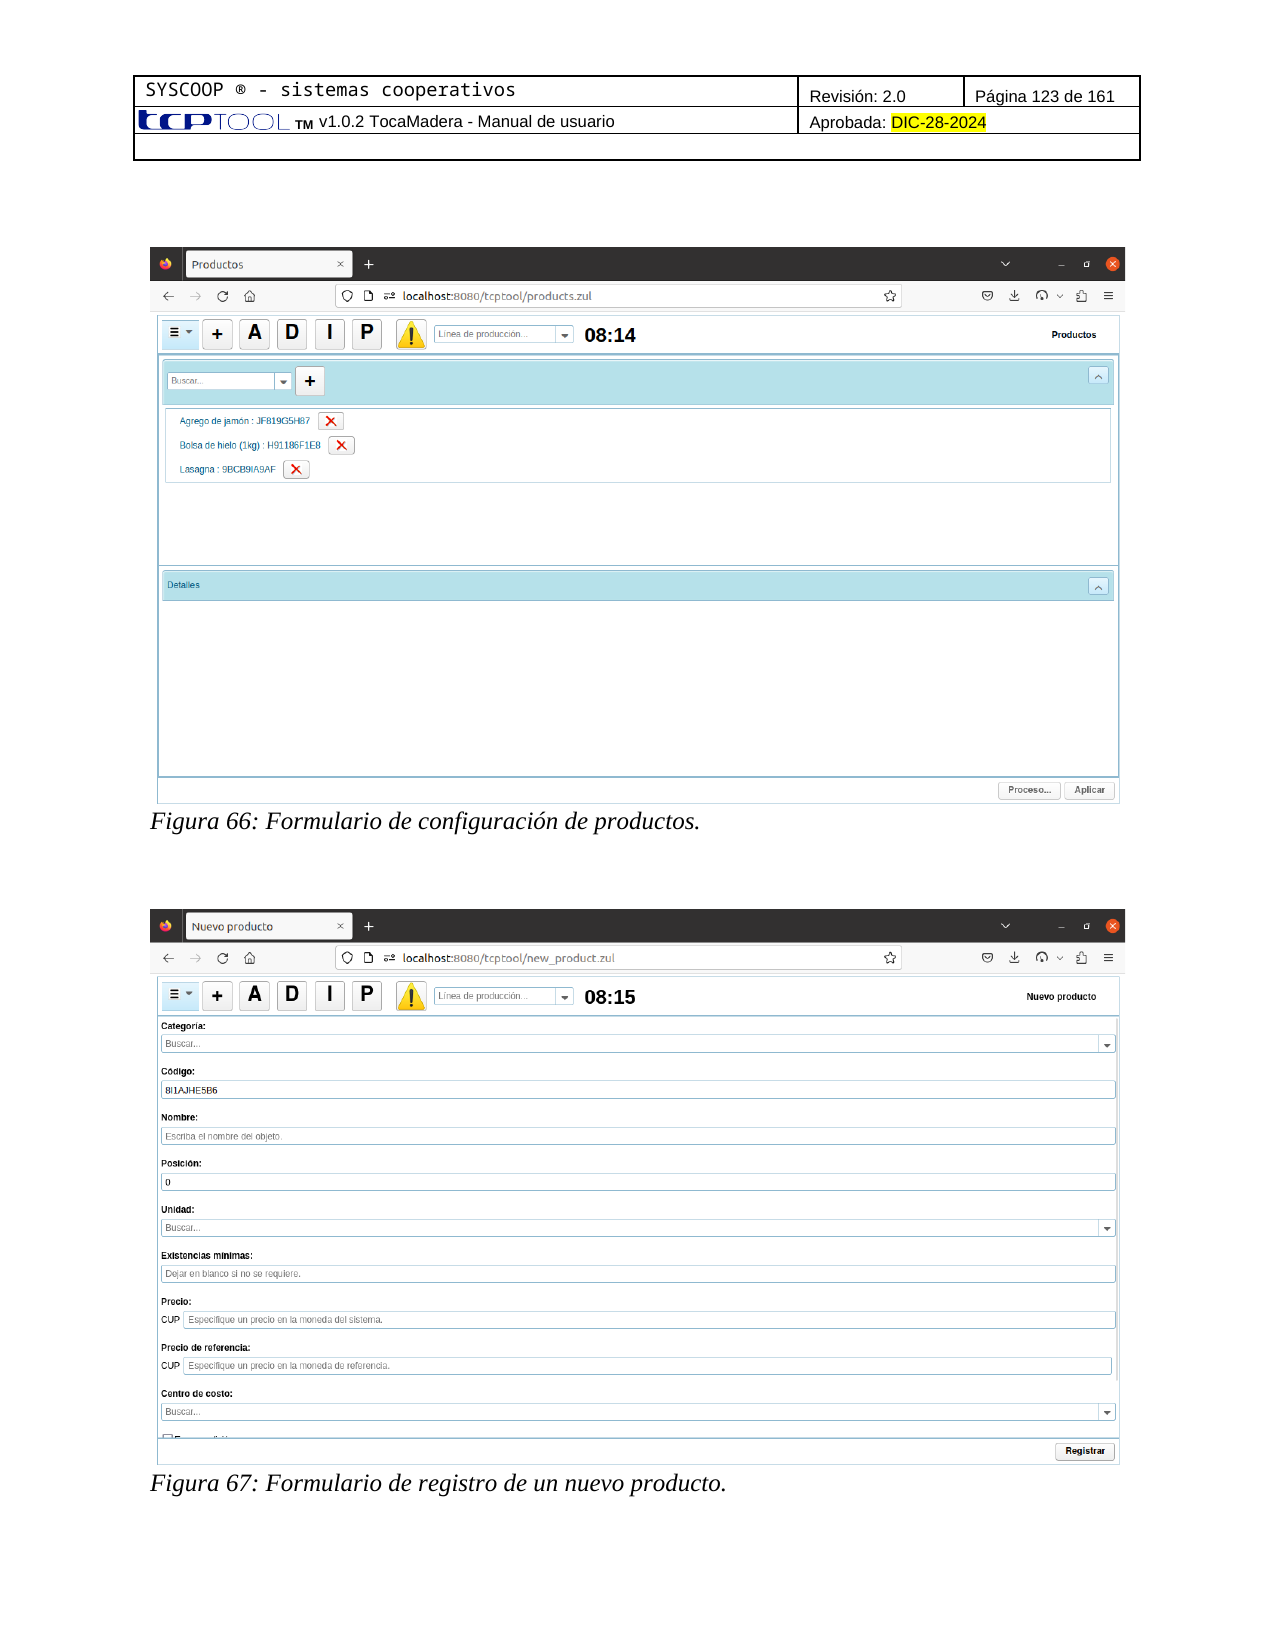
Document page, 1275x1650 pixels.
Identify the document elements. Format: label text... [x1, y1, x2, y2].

text Figura 66: Formulario de configuración de productos. [150, 807, 1125, 835]
text Figura 67: Formulario de registro de un nuevo producto. [150, 1468, 1125, 1497]
picture [150, 247, 1125, 807]
picture [150, 909, 1125, 1468]
picture [138, 110, 290, 130]
